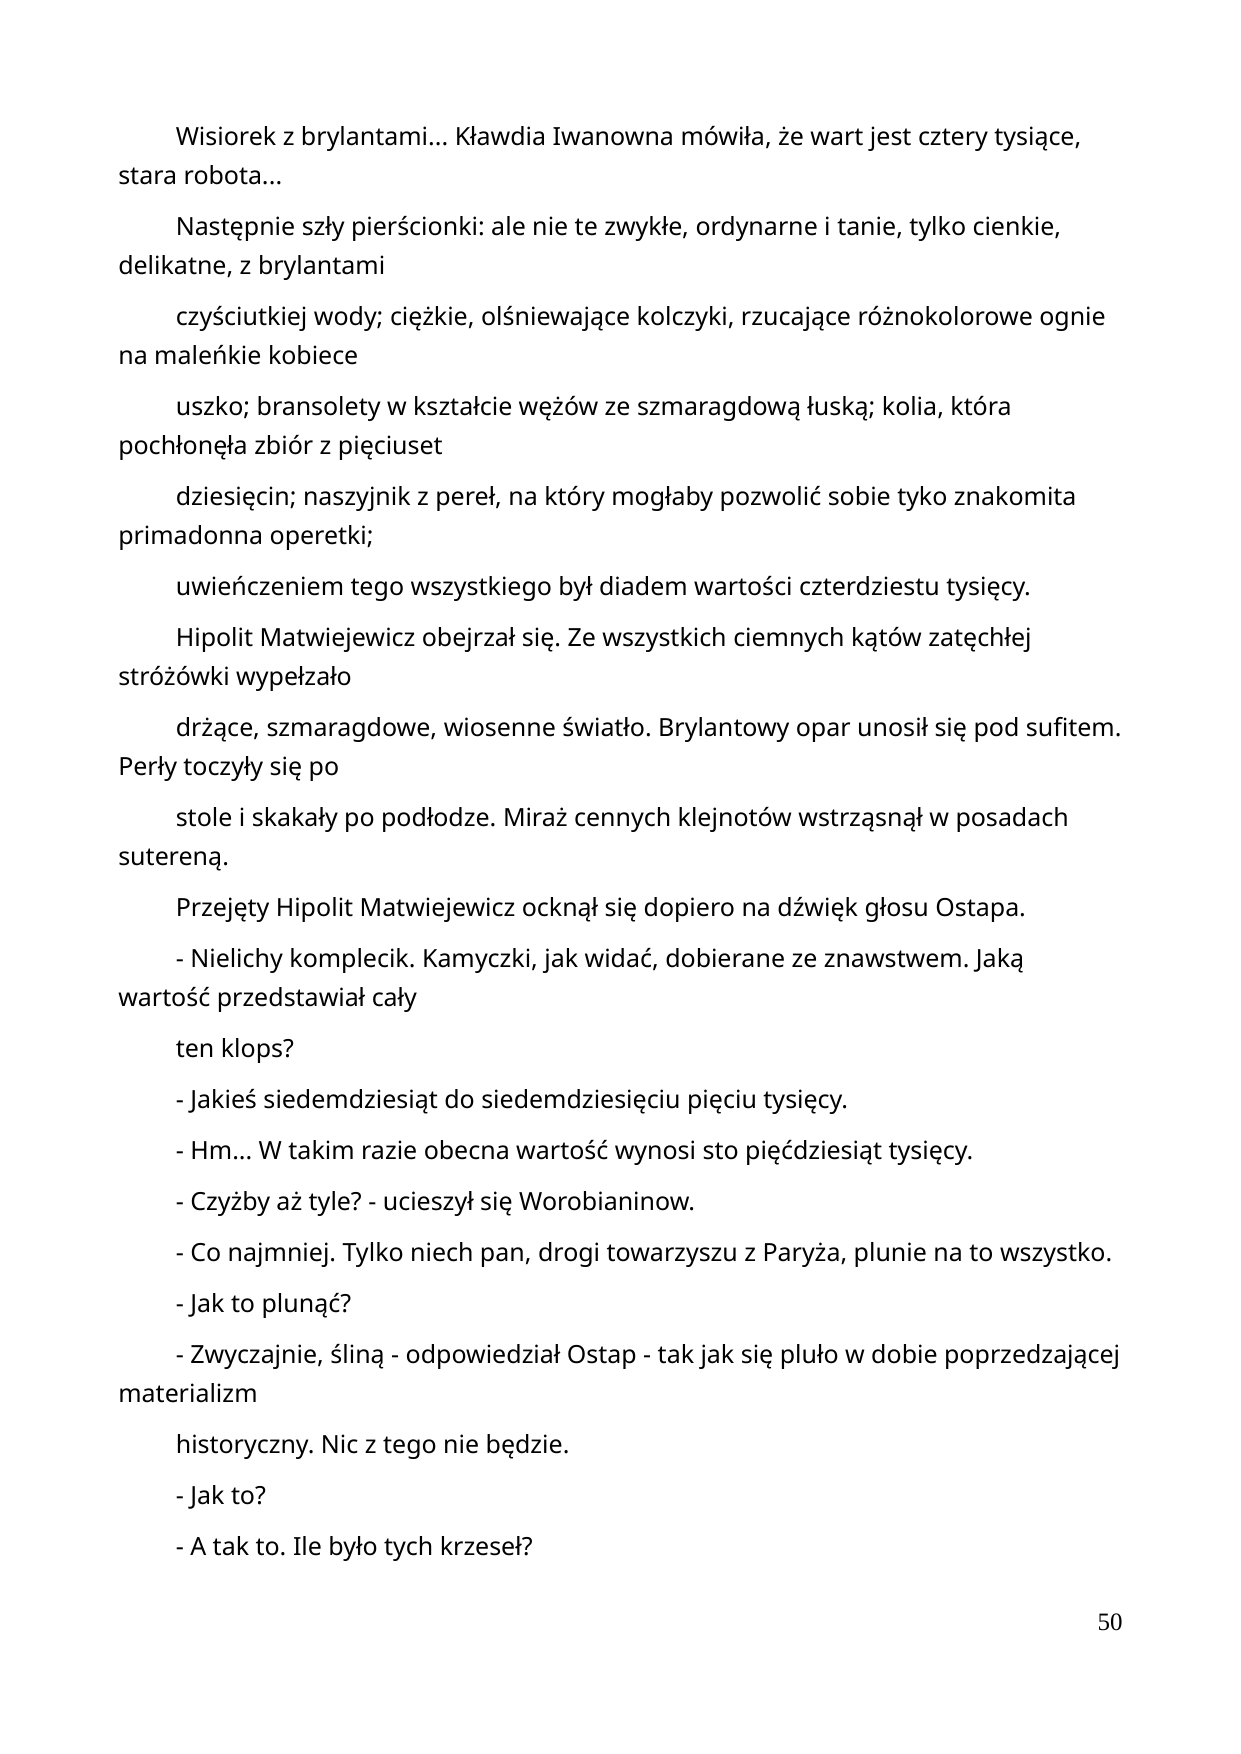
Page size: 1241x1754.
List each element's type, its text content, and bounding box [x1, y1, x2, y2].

text historyczny. Nic z tego nie będzie. [118, 1427, 1122, 1461]
text uszko; bransolety w kształcie wężów ze szmaragdową łuską; kolia, która pochłonęła zbiór z pięciuset [118, 388, 1122, 462]
text - Czyżby aż tyle? - ucieszył się Worobianinow. [118, 1184, 1122, 1218]
text - A tak to. Ile było tych krzeseł? [118, 1528, 1122, 1563]
text - Jak to? [118, 1478, 1122, 1512]
text stole i skakały po podłodze. Miraż cennych klejnotów wstrząsnął w posadach sutereną. [118, 800, 1122, 873]
text uwieńczeniem tego wszystkiego był diadem wartości czterdziestu tysięcy. [118, 569, 1122, 603]
text Wisiorek z brylantami... Kławdia Iwanowna mówiła, że wart jest cztery tysiące, stara robota... [118, 118, 1122, 191]
text - Nielichy komplecik. Kamyczki, jak widać, dobierane ze znawstwem. Jaką wartość przedstawiał cały [118, 941, 1122, 1014]
text dziesięcin; naszyjnik z pereł, na który mogłaby pozwolić sobie tyko znakomita primadonna operetki; [118, 478, 1122, 552]
text - Jak to plunąć? [118, 1286, 1122, 1320]
text drżące, szmaragdowe, wiosenne światło. Brylantowy opar unosił się pod sufitem. Perły toczyły się po [118, 710, 1122, 783]
text - Co najmniej. Tylko niech pan, drogi towarzyszu z Paryża, plunie na to wszystko. [118, 1235, 1122, 1269]
text - Hm... W takim razie obecna wartość wynosi sto pięćdziesiąt tysięcy. [118, 1133, 1122, 1167]
text Przejęty Hipolit Matwiejewicz ocknął się dopiero na dźwięk głosu Ostapa. [118, 890, 1122, 924]
text Następnie szły pierścionki: ale nie te zwykłe, ordynarne i tanie, tylko cienkie, delikatne, z brylantami [118, 208, 1122, 281]
text - Zwyczajnie, śliną - odpowiedział Ostap - tak jak się pluło w dobie poprzedzającej materializm [118, 1337, 1122, 1410]
text ten klops? [118, 1031, 1122, 1065]
text Hipolit Matwiejewicz obejrzał się. Ze wszystkich ciemnych kątów zatęchłej stróżówki wypełzało [118, 619, 1122, 693]
text - Jakieś siedemdziesiąt do siedemdziesięciu pięciu tysięcy. [118, 1082, 1122, 1116]
text czyściutkiej wody; ciężkie, olśniewające kolczyki, rzucające różnokolorowe ognie na maleńkie kobiece [118, 298, 1122, 372]
